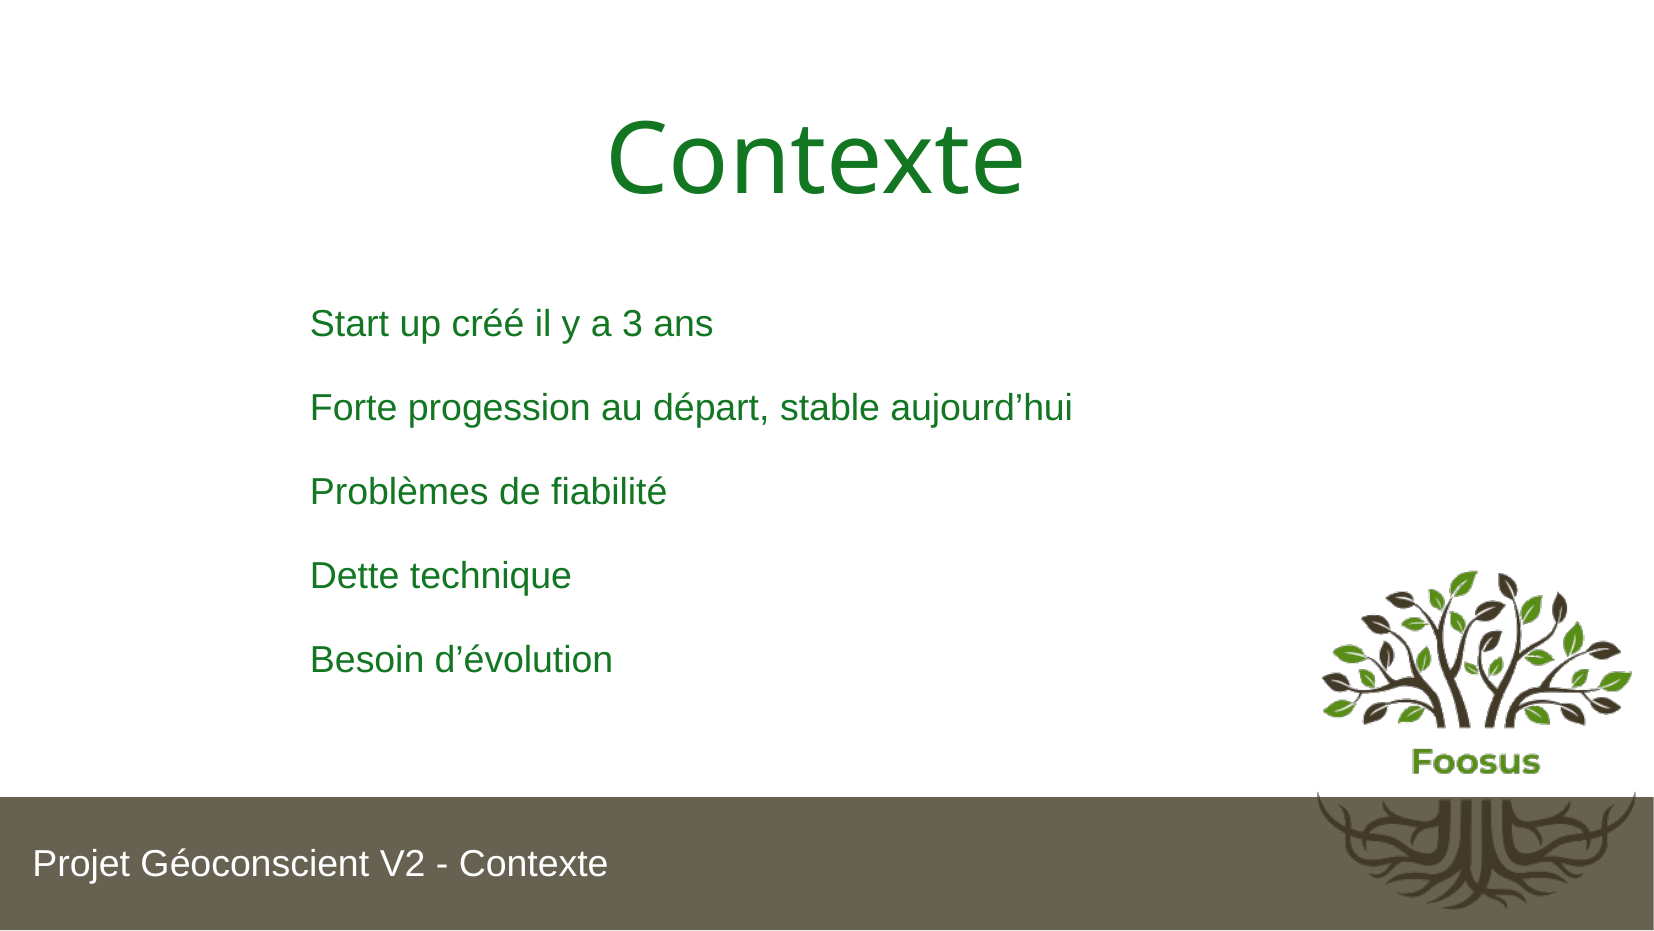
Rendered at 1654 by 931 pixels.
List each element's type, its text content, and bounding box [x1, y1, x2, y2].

text_box Contexte [590, 79, 1063, 207]
picture [1299, 560, 1654, 797]
text_box [0, 797, 1654, 931]
text_box Projet Géoconscient V2 - Contexte [17, 834, 1329, 931]
text_box Start up créé il y a 3 ans Forte progession au départ, stable aujourd’hui Problèmes de fiabilité Dette technique Besoin d’évolution [295, 295, 1152, 688]
